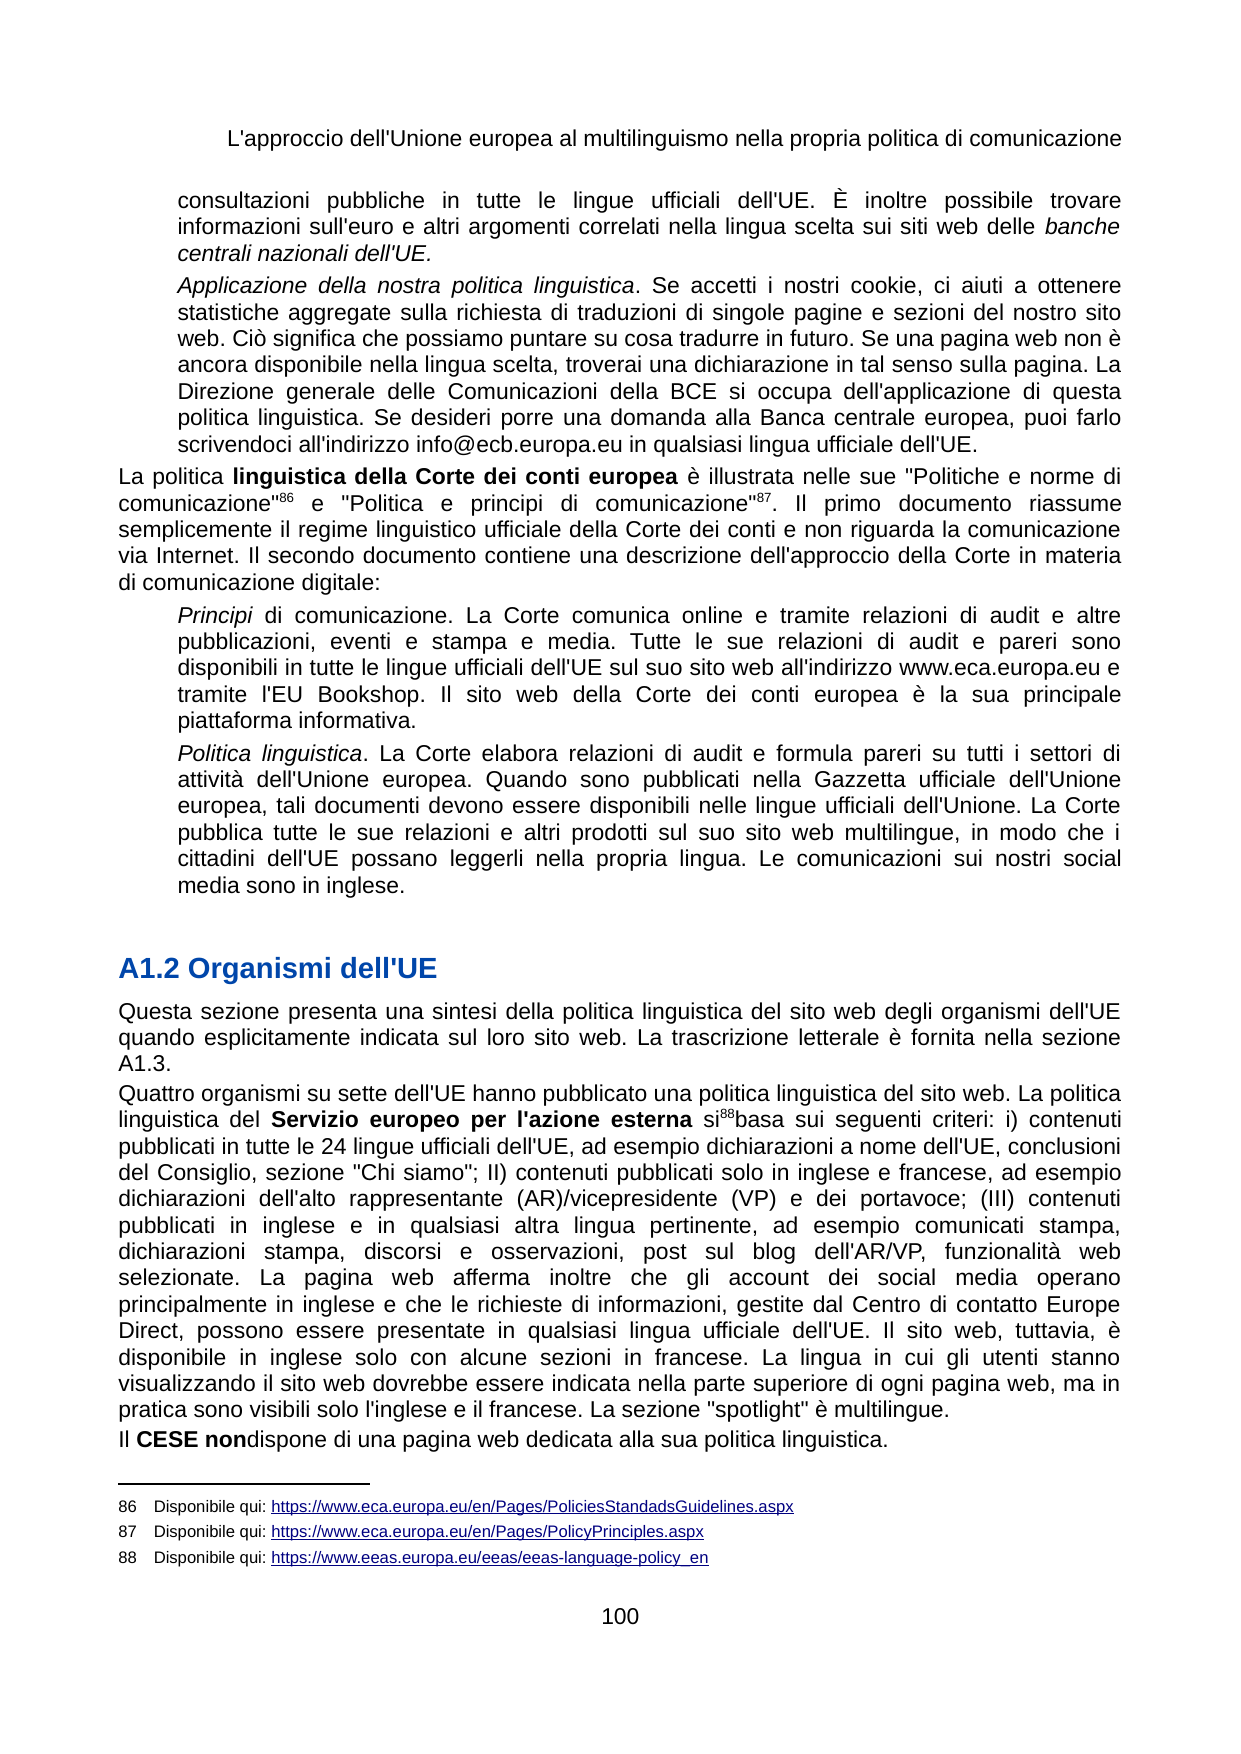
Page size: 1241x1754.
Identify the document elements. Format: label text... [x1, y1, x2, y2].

subtitle A1.2 Organismi dell'UE [118, 952, 1122, 985]
text consultazioni pubbliche in tutte le lingue ufficiali dell'UE. È inoltre possibile trovare informazioni sull'euro e altri argomenti correlati nella lingua scelta sui siti web delle banche centrali nazionali dell'UE. [177, 187, 1122, 266]
text La politica linguistica della Corte dei conti europea è illustrata nelle sue "Politiche e norme di comunicazione" e "Politica e principi di comunicazione". Il primo documento riassume semplicemente il regime linguistico ufficiale della Corte dei conti e non riguarda la comunicazione via Internet. Il secondo documento contiene una descrizione dell'approccio della Corte in materia di comunicazione digitale: [118, 463, 1122, 595]
text Principi di comunicazione. La Corte comunica online e tramite relazioni di audit e altre pubblicazioni, eventi e stampa e media. Tutte le sue relazioni di audit e pareri sono disponibili in tutte le lingue ufficiali dell'UE sul suo sito web all'indirizzo www.eca.europa.eu e tramite l'EU Bookshop. Il sito web della Corte dei conti europea è la sua principale piattaforma informativa. [177, 602, 1122, 733]
text Disponibile qui: https://www.eca.europa.eu/en/Pages/PolicyPrinciples.aspx [118, 1522, 1122, 1541]
text Politica linguistica. La Corte elabora relazioni di audit e formula pareri su tutti i settori di attività dell'Unione europea. Quando sono pubblicati nella Gazzetta ufficiale dell'Unione europea, tali documenti devono essere disponibili nelle lingue ufficiali dell'Unione. La Corte pubblica tutte le sue relazioni e altri prodotti sul suo sito web multilingue, in modo che i cittadini dell'UE possano leggerli nella propria lingua. Le comunicazioni sui nostri social media sono in inglese. [177, 740, 1122, 898]
text Applicazione della nostra politica linguistica. Se accetti i nostri cookie, ci aiuti a ottenere statistiche aggregate sulla richiesta di traduzioni di singole pagine e sezioni del nostro sito web. Ciò significa che possiamo puntare su cosa tradurre in futuro. Se una pagina web non è ancora disponibile nella lingua scelta, troverai una dichiarazione in tal senso sulla pagina. La Direzione generale delle Comunicazioni della BCE si occupa dell'applicazione di questa politica linguistica. Se desideri porre una domanda alla Banca centrale europea, puoi farlo scrivendoci all'indirizzo info@ecb.europa.eu in qualsiasi lingua ufficiale dell'UE. [177, 272, 1122, 457]
text Questa sezione presenta una sintesi della politica linguistica del sito web degli organismi dell'UE quando esplicitamente indicata sul loro sito web. La trascrizione letterale è fornita nella sezione A1.3. [118, 998, 1122, 1077]
text Disponibile qui: https://www.eca.europa.eu/en/Pages/PoliciesStandadsGuidelines.aspx [118, 1497, 1122, 1516]
text Quattro organismi su sette dell'UE hanno pubblicato una politica linguistica del sito web. La politica linguistica del Servizio europeo per l'azione esterna sibasa sui seguenti criteri: i) contenuti pubblicati in tutte le 24 lingue ufficiali dell'UE, ad esempio dichiarazioni a nome dell'UE, conclusioni del Consiglio, sezione "Chi siamo"; II) contenuti pubblicati solo in inglese e francese, ad esempio dichiarazioni dell'alto rappresentante (AR)/vicepresidente (VP) e dei portavoce; (III) contenuti pubblicati in inglese e in qualsiasi altra lingua pertinente, ad esempio comunicati stampa, dichiarazioni stampa, discorsi e osservazioni, post sul blog dell'AR/VP, funzionalità web selezionate. La pagina web afferma inoltre che gli account dei social media operano principalmente in inglese e che le richieste di informazioni, gestite dal Centro di contatto Europe Direct, possono essere presentate in qualsiasi lingua ufficiale dell'UE. Il sito web, tuttavia, è disponibile in inglese solo con alcune sezioni in francese. La lingua in cui gli utenti stanno visualizzando il sito web dovrebbe essere indicata nella parte superiore di ogni pagina web, ma in pratica sono visibili solo l'inglese e il francese. La sezione "spotlight" è multilingue. [118, 1080, 1122, 1422]
text Il CESE nondispone di una pagina web dedicata alla sua politica linguistica. [118, 1426, 1122, 1452]
text Disponibile qui: https://www.eeas.europa.eu/eeas/eeas-language-policy_en [118, 1548, 1122, 1567]
